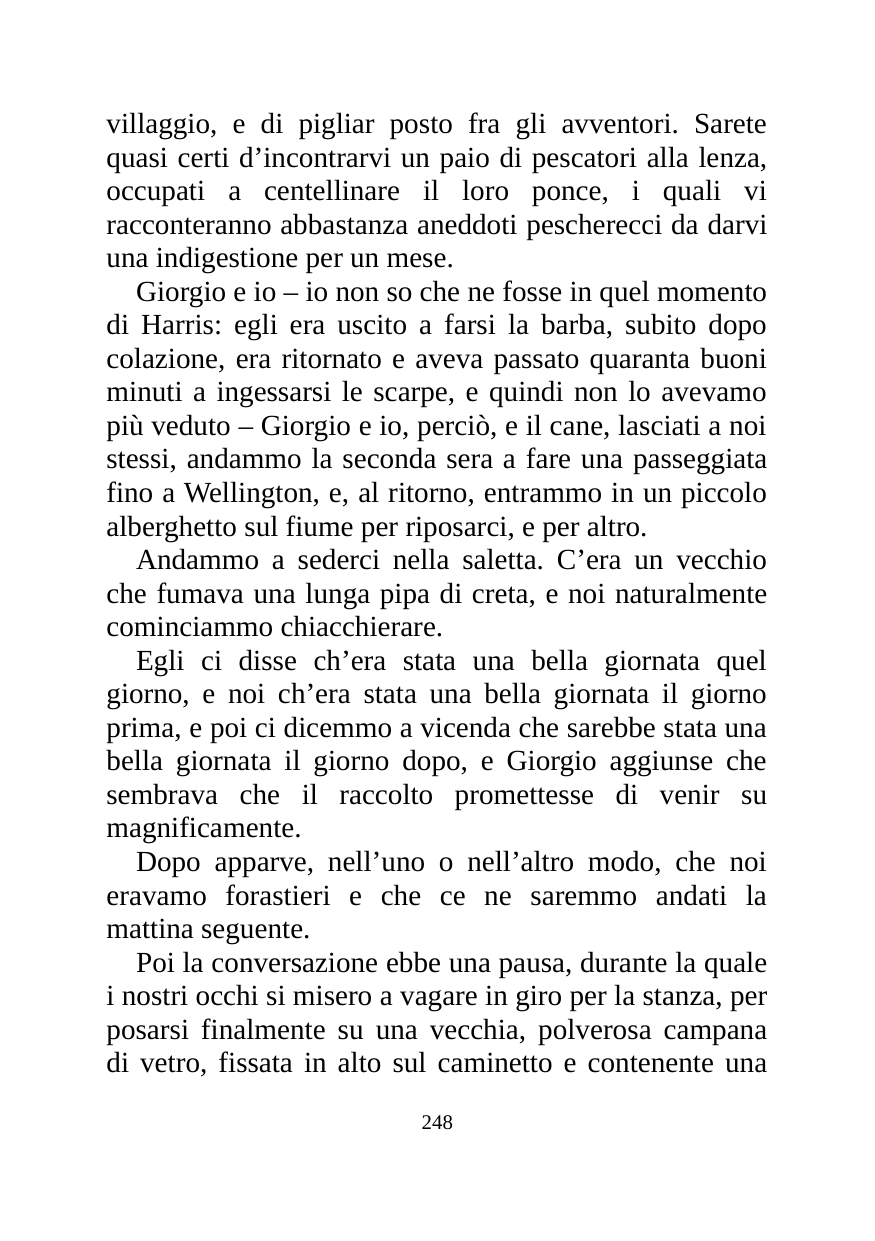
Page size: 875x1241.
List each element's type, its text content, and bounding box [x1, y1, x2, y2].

text Dopo apparve, nell’uno o nell’altro modo, che noi eravamo forastieri e che ce ne saremmo andati la mattina seguente. [106, 844, 768, 945]
text Egli ci disse ch’era stata una bella giornata quel giorno, e noi ch’era stata una bella giornata il giorno prima, e poi ci dicemmo a vicenda che sarebbe stata una bella giornata il giorno dopo, e Giorgio aggiunse che sembrava che il raccolto promettesse di venir su magnificamente. [106, 643, 768, 844]
text Andammo a sederci nella saletta. C’era un vecchio che fumava una lunga pipa di creta, e noi naturalmente cominciammo chiacchierare. [106, 542, 768, 643]
text Poi la conversazione ebbe una pausa, durante la quale i nostri occhi si misero a vagare in giro per la stanza, per posarsi finalmente su una vecchia, polverosa campana di vetro, fissata in alto sul caminetto e contenente una [106, 945, 768, 1079]
text villaggio, e di pigliar posto fra gli avventori. Sarete quasi certi d’incontrarvi un paio di pescatori alla lenza, occupati a centellinare il loro ponce, i quali vi racconteranno abbastanza aneddoti pescherecci da darvi una indigestione per un mese. [106, 106, 768, 274]
text Giorgio e io – io non so che ne fosse in quel momento di Harris: egli era uscito a farsi la barba, subito dopo colazione, era ritornato e aveva passato quaranta buoni minuti a ingessarsi le scarpe, e quindi non lo avevamo più veduto – Giorgio e io, perciò, e il cane, lasciati a noi stessi, andammo la seconda sera a fare una passeggiata fino a Wellington, e, al ritorno, entrammo in un piccolo alberghetto sul fiume per riposarci, e per altro. [106, 274, 768, 542]
